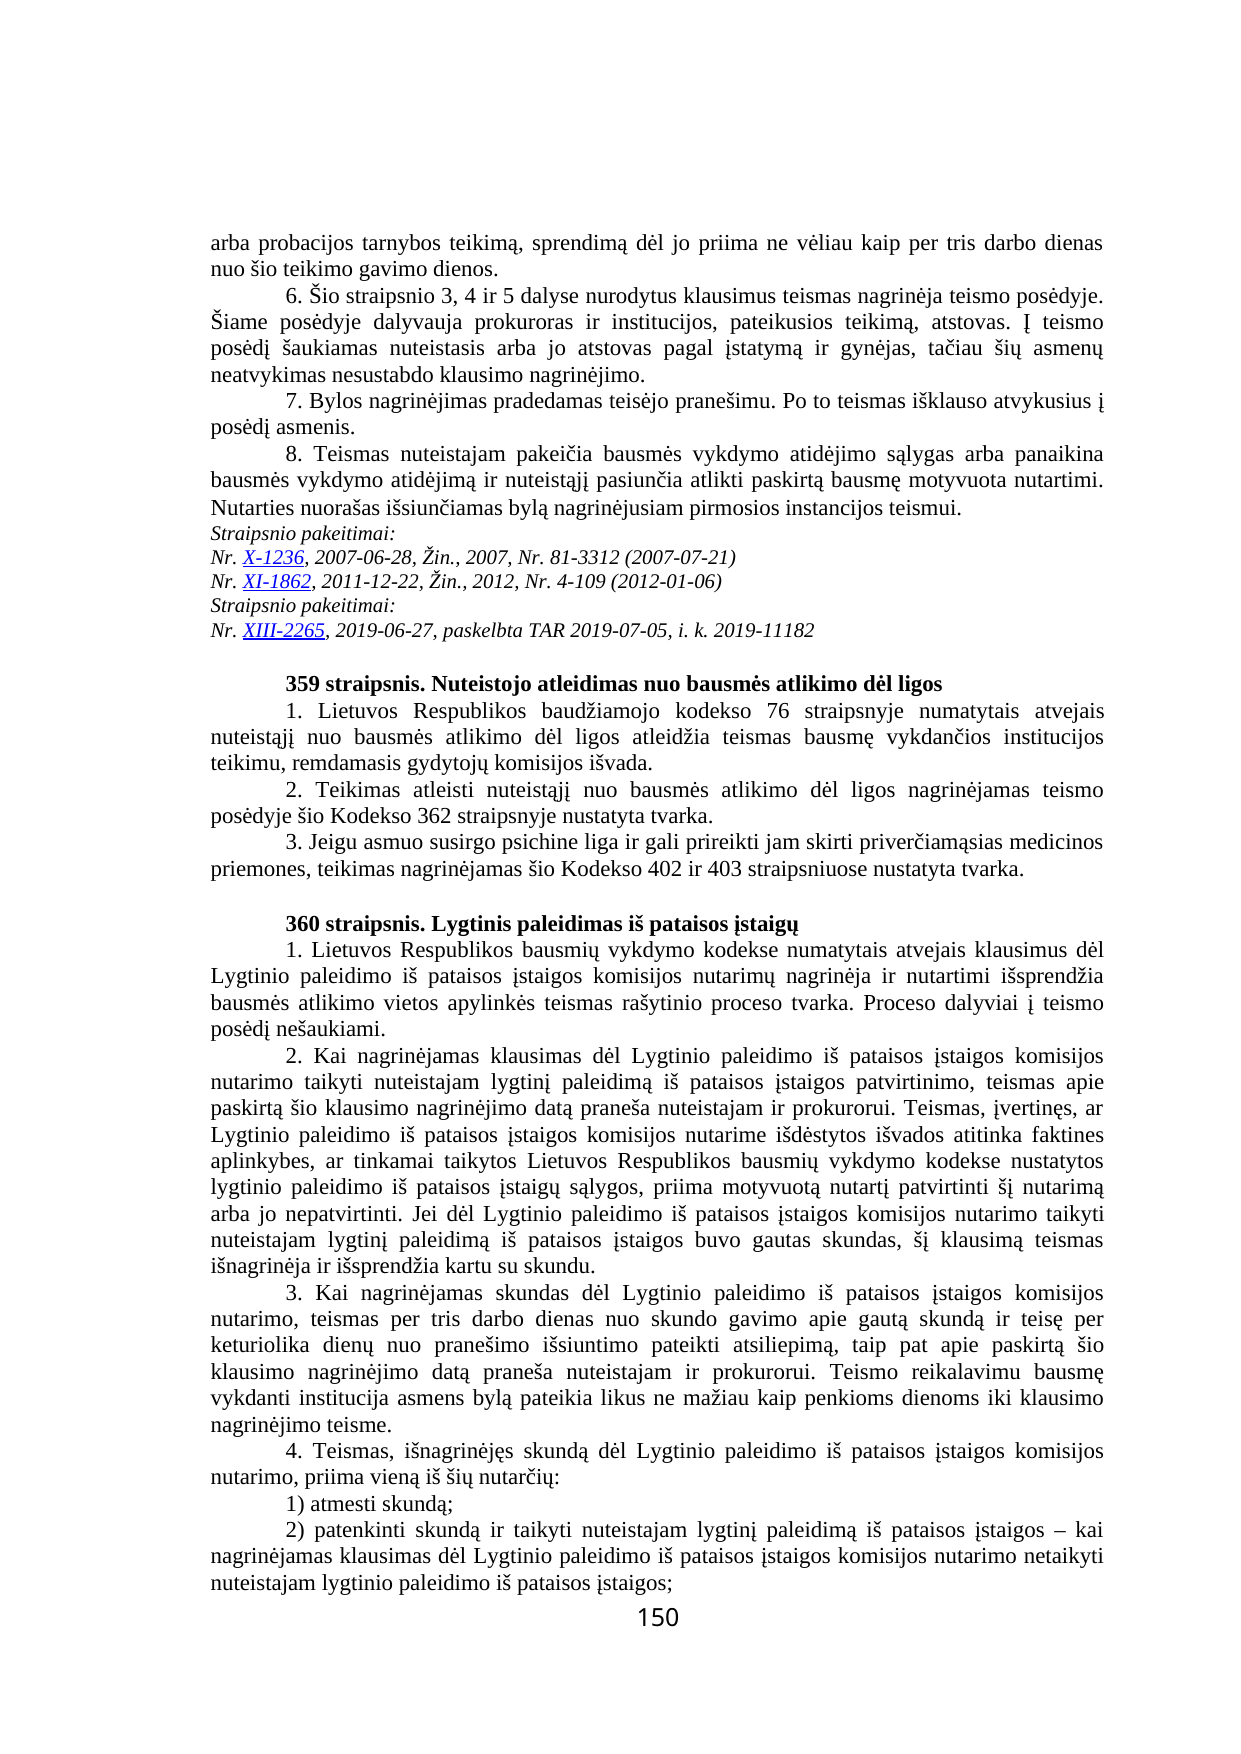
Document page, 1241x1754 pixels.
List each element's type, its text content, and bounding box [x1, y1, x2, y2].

text 4. Teismas, išnagrinėjęs skundą dėl Lygtinio paleidimo iš pataisos įstaigos komisijos nutarimo, priima vieną iš šių nutarčių: [210, 1437, 1105, 1490]
text 359 straipsnis. Nuteistojo atleidimas nuo bausmės atlikimo dėl ligos [210, 670, 1105, 697]
text Nr. XI-1862, 2011-12-22, Žin., 2012, Nr. 4-109 (2012-01-06) [210, 569, 1105, 593]
text arba probacijos tarnybos teikimą, sprendimą dėl jo priima ne vėliau kaip per tris darbo dienas nuo šio teikimo gavimo dienos. [210, 229, 1105, 282]
text 2. Kai nagrinėjamas klausimas dėl Lygtinio paleidimo iš pataisos įstaigos komisijos nutarimo taikyti nuteistajam lygtinį paleidimą iš pataisos įstaigos patvirtinimo, teismas apie paskirtą šio klausimo nagrinėjimo datą praneša nuteistajam ir prokurorui. Teismas, įvertinęs, ar Lygtinio paleidimo iš pataisos įstaigos komisijos nutarime išdėstytos išvados atitinka faktines aplinkybes, ar tinkamai taikytos Lietuvos Respublikos bausmių vykdymo kodekse nustatytos lygtinio paleidimo iš pataisos įstaigų sąlygos, priima motyvuotą nutartį patvirtinti šį nutarimą arba jo nepatvirtinti. Jei dėl Lygtinio paleidimo iš pataisos įstaigos komisijos nutarimo taikyti nuteistajam lygtinį paleidimą iš pataisos įstaigos buvo gautas skundas, šį klausimą teismas išnagrinėja ir išsprendžia kartu su skundu. [210, 1042, 1105, 1279]
text 7. Bylos nagrinėjimas pradedamas teisėjo pranešimu. Po to teismas išklauso atvykusius į posėdį asmenis. [210, 387, 1105, 440]
text 2) patenkinti skundą ir taikyti nuteistajam lygtinį paleidimą iš pataisos įstaigos – kai nagrinėjamas klausimas dėl Lygtinio paleidimo iš pataisos įstaigos komisijos nutarimo netaikyti nuteistajam lygtinio paleidimo iš pataisos įstaigos; [210, 1516, 1105, 1595]
text 360 straipsnis. Lygtinis paleidimas iš pataisos įstaigų [210, 910, 1105, 936]
text Straipsnio pakeitimai: [210, 593, 1105, 617]
text Nr. XIII-2265, 2019-06-27, paskelbta TAR 2019-07-05, i. k. 2019-11182 [210, 617, 1105, 642]
text 6. Šio straipsnio 3, 4 ir 5 dalyse nurodytus klausimus teismas nagrinėja teismo posėdyje. Šiame posėdyje dalyvauja prokuroras ir institucijos, pateikusios teikimą, atstovas. Į teismo posėdį šaukiamas nuteistasis arba jo atstovas pagal įstatymą ir gynėjas, tačiau šių asmenų neatvykimas nesustabdo klausimo nagrinėjimo. [210, 282, 1105, 387]
text 2. Teikimas atleisti nuteistąjį nuo bausmės atlikimo dėl ligos nagrinėjamas teismo posėdyje šio Kodekso 362 straipsnyje nustatyta tvarka. [210, 776, 1105, 828]
text 1. Lietuvos Respublikos bausmių vykdymo kodekse numatytais atvejais klausimus dėl Lygtinio paleidimo iš pataisos įstaigos komisijos nutarimų nagrinėja ir nutartimi išsprendžia bausmės atlikimo vietos apylinkės teismas rašytinio proceso tvarka. Proceso dalyviai į teismo posėdį nešaukiami. [210, 936, 1105, 1042]
text 8. Teismas nuteistajam pakeičia bausmės vykdymo atidėjimo sąlygas arba panaikina bausmės vykdymo atidėjimą ir nuteistąjį pasiunčia atlikti paskirtą bausmę motyvuota nutartimi. Nutarties nuorašas išsiunčiamas bylą nagrinėjusiam pirmosios instancijos teismui. [210, 440, 1105, 521]
text 1) atmesti skundą; [210, 1490, 1105, 1516]
text 1. Lietuvos Respublikos baudžiamojo kodekso 76 straipsnyje numatytais atvejais nuteistąjį nuo bausmės atlikimo dėl ligos atleidžia teismas bausmę vykdančios institucijos teikimu, remdamasis gydytojų komisijos išvada. [210, 697, 1105, 776]
text Nr. X-1236, 2007-06-28, Žin., 2007, Nr. 81-3312 (2007-07-21) [210, 545, 1105, 569]
text 3. Jeigu asmuo susirgo psichine liga ir gali prireikti jam skirti priverčiamąsias medicinos priemones, teikimas nagrinėjamas šio Kodekso 402 ir 403 straipsniuose nustatyta tvarka. [210, 828, 1105, 881]
text 3. Kai nagrinėjamas skundas dėl Lygtinio paleidimo iš pataisos įstaigos komisijos nutarimo, teismas per tris darbo dienas nuo skundo gavimo apie gautą skundą ir teisę per keturiolika dienų nuo pranešimo išsiuntimo pateikti atsiliepimą, taip pat apie paskirtą šio klausimo nagrinėjimo datą praneša nuteistajam ir prokurorui. Teismo reikalavimu bausmę vykdanti institucija asmens bylą pateikia likus ne mažiau kaip penkioms dienoms iki klausimo nagrinėjimo teisme. [210, 1279, 1105, 1437]
text Straipsnio pakeitimai: [210, 521, 1105, 545]
